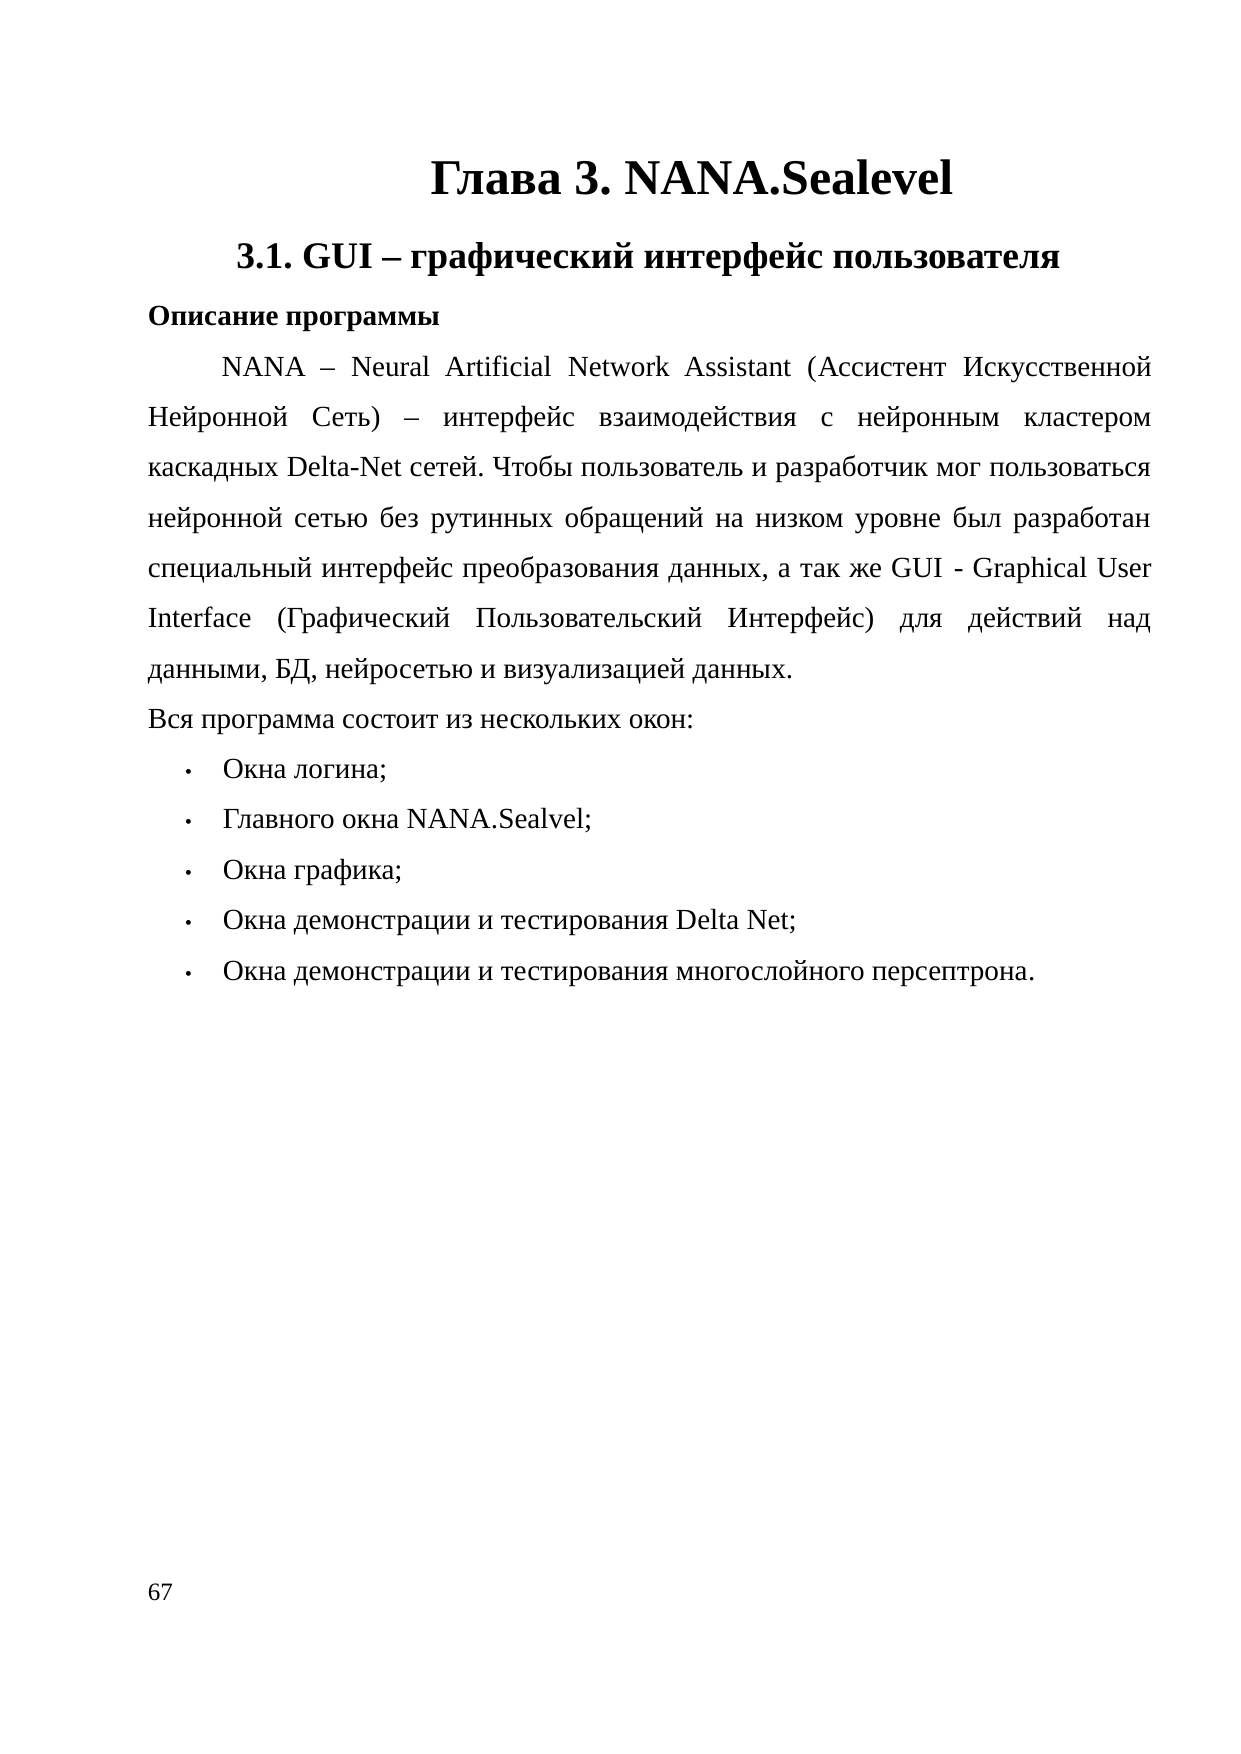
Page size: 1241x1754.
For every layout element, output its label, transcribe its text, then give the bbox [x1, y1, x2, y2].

list Окна демонстрации и тестирования многослойного персептрона. [185, 953, 1152, 986]
text 3.1. GUI – графический интерфейс пользователя [148, 234, 1147, 277]
list Окна графика; [185, 852, 1152, 886]
text Глава 3. NANA.Sealevel [148, 148, 1147, 205]
list Окна логина; [185, 751, 1152, 785]
list Главного окна NANA.Sealvel; [185, 802, 1152, 835]
list Окна демонстрации и тестирования Delta Net; [185, 902, 1152, 936]
text NANA – Neural Artificial Network Assistant (Ассистент Искусственной Нейронной Сеть) – интерфейс взаимодействия с нейронным кластером каскадных Delta-Net сетей. Чтобы пользователь и разработчик мог пользоваться нейронной сетью без рутинных обращений на низком уровне был разработан специальный интерфейс преобразования данных, а так же GUI - Graphical User Interface (Графический Пользовательский Интерфейс) для действий над данными, БД, нейросетью и визуализацией данных. [148, 349, 1152, 684]
text Описание программы [148, 298, 1152, 332]
text Вся программа состоит из нескольких окон: [148, 701, 1152, 734]
